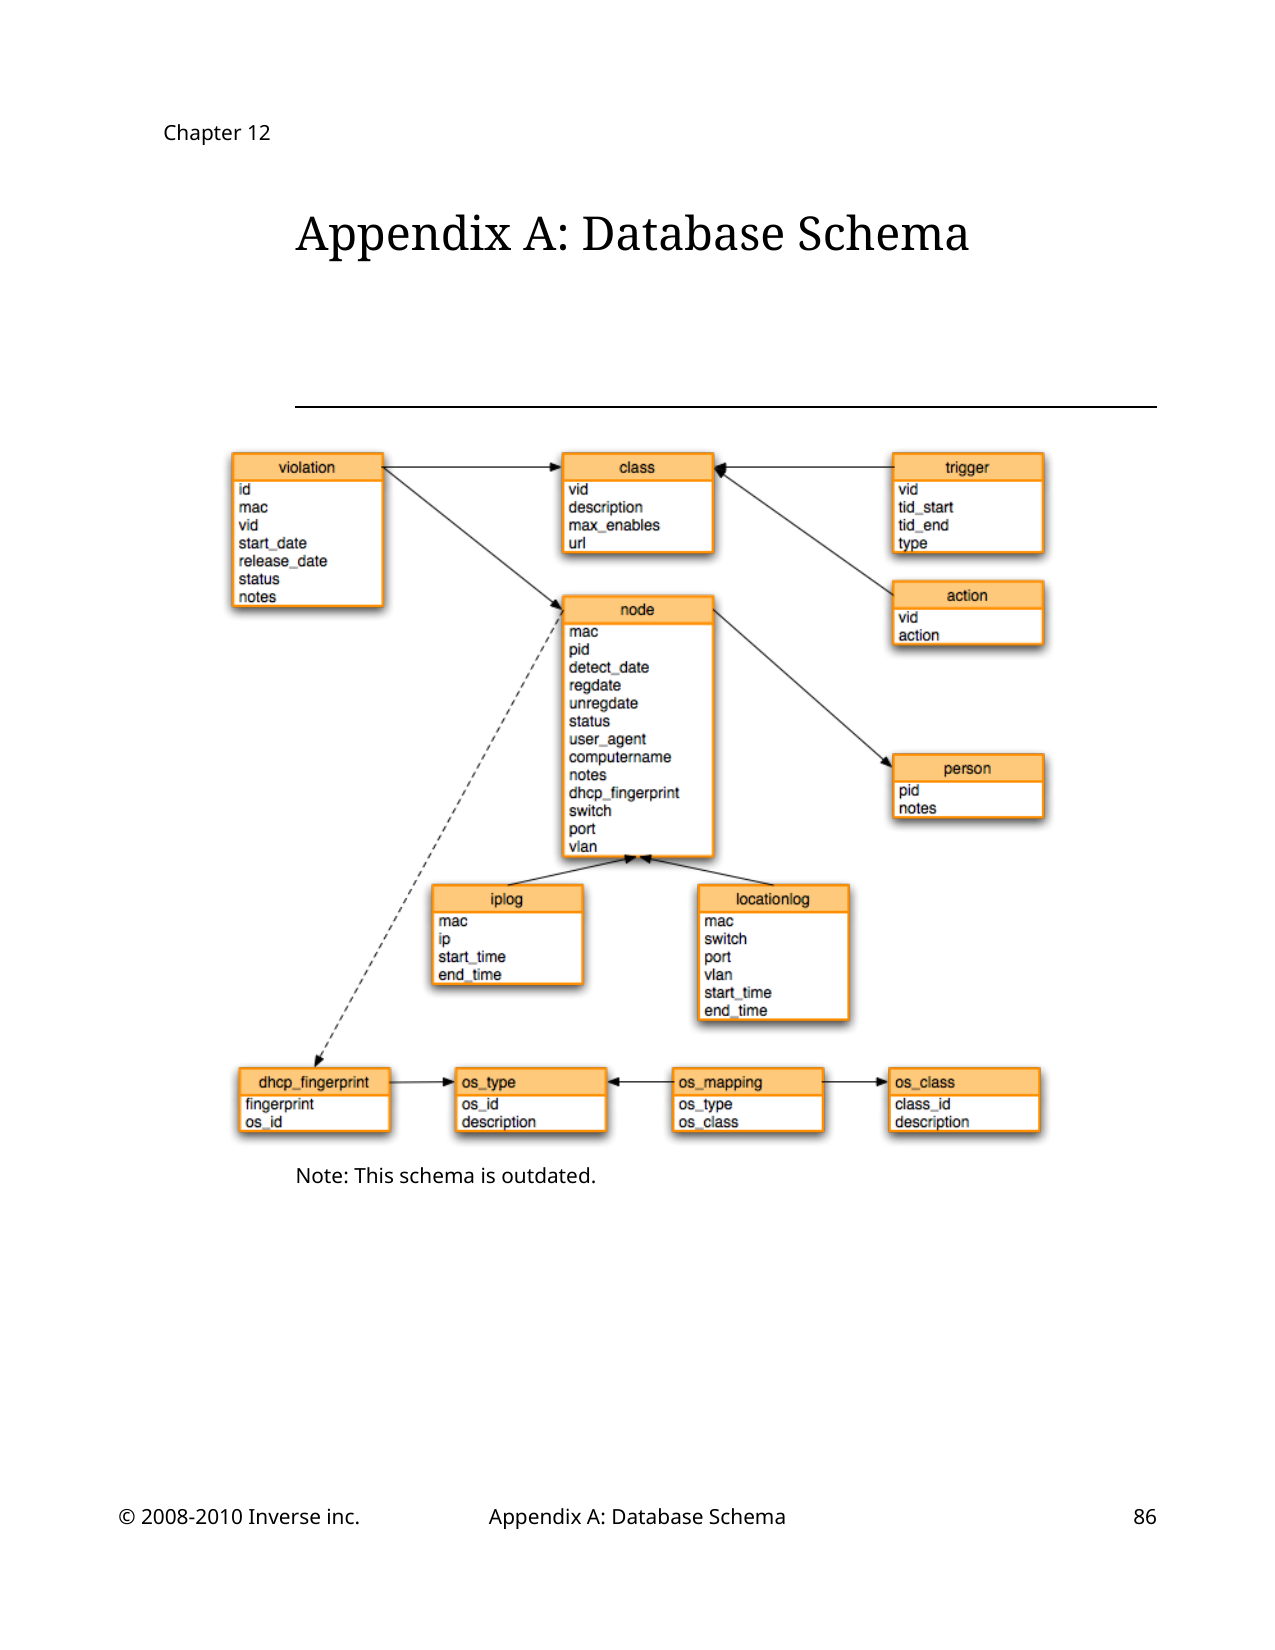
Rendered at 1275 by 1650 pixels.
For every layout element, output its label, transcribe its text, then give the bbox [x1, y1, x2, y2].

subtitle Appendix A: Database Schema [295, 201, 1157, 406]
text Note: This schema is outdated. [295, 1162, 1157, 1190]
picture [206, 433, 1069, 1162]
